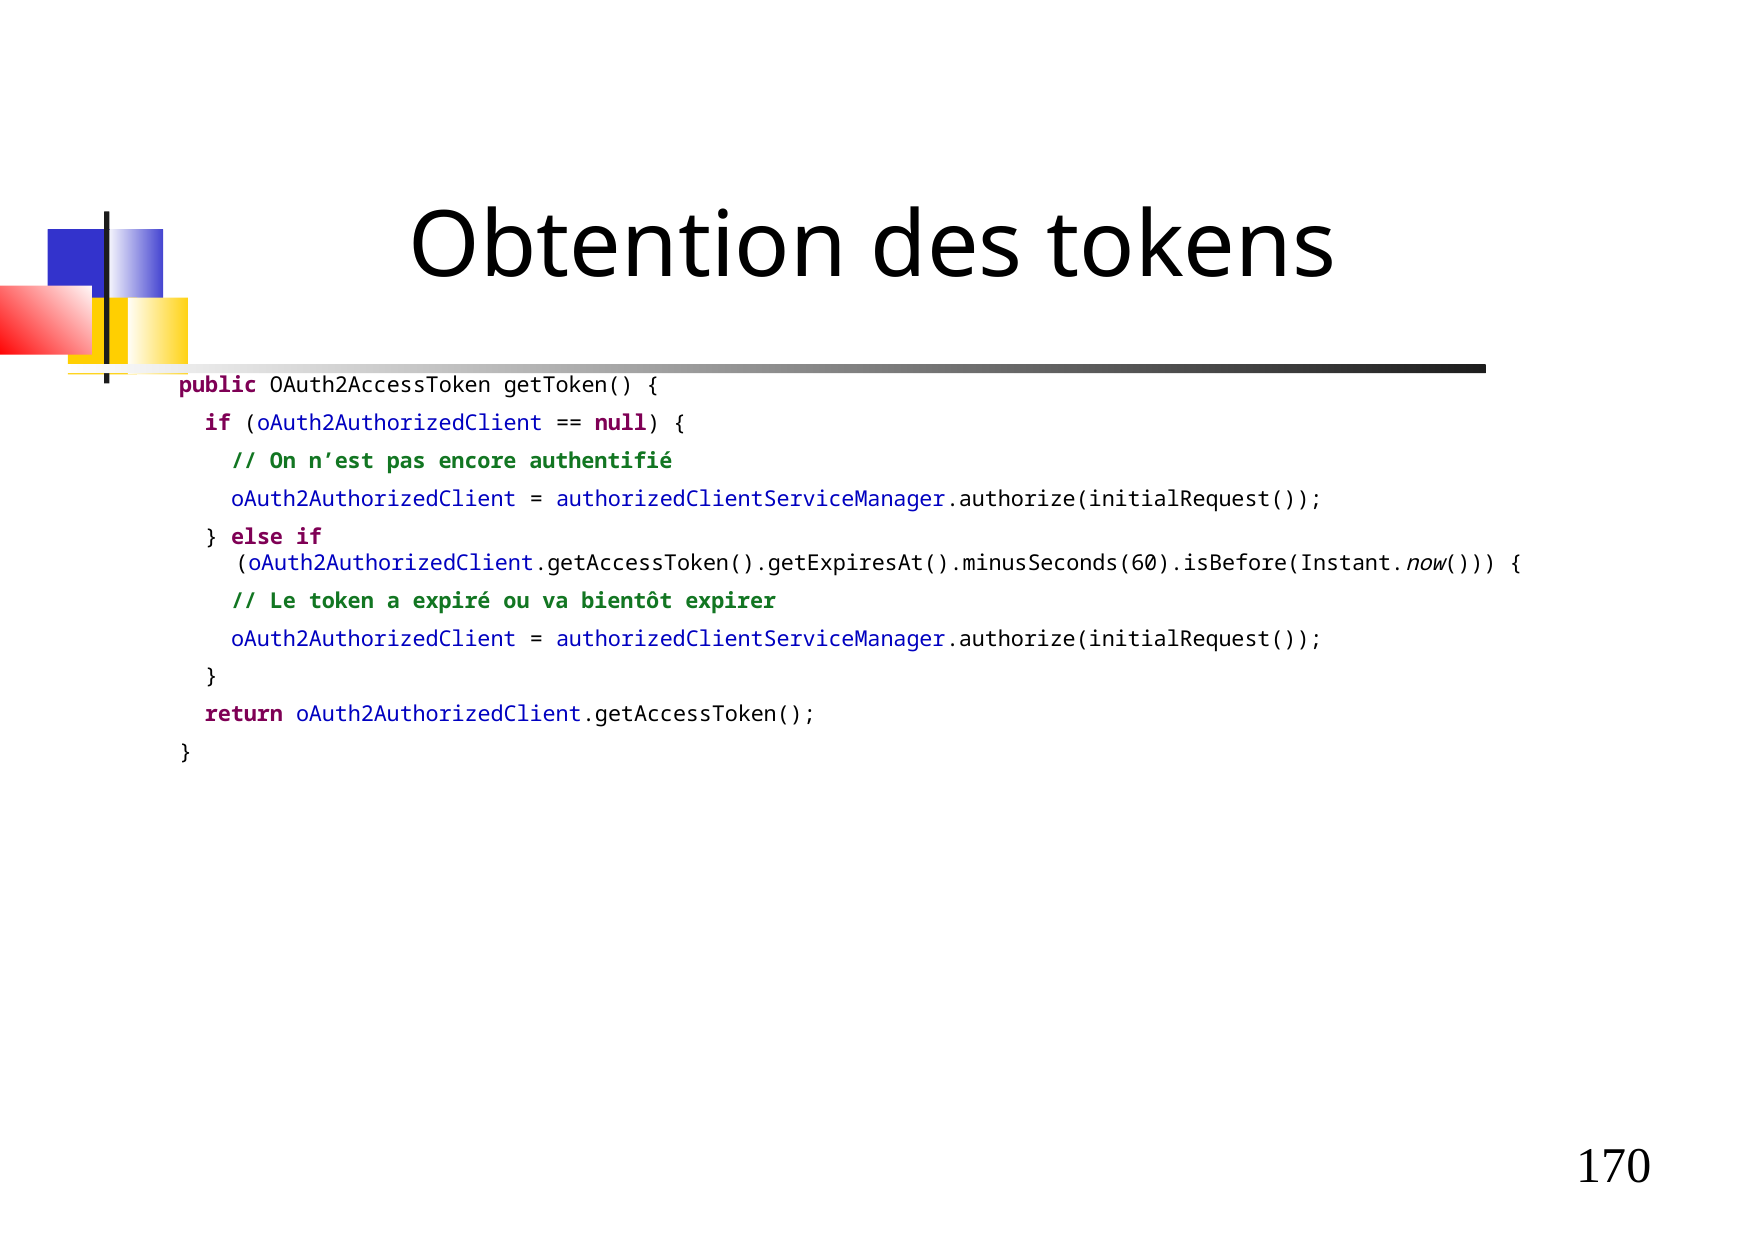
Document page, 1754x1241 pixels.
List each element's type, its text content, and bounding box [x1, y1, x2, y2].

list public OAuth2AccessToken getToken() { if (oAuth2AuthorizedClient == null) { // On n’est pas encore authentifié oAuth2AuthorizedClient = authorizedClientServiceManager.authorize(initialRequest()); } else if (oAuth2AuthorizedClient.getAccessToken().getExpiresAt().minusSeconds(60).isBefore(Instant.now())) { // Le token a expiré ou va bientôt expirer oAuth2AuthorizedClient = authorizedClientServiceManager.authorize(initialRequest()); } return oAuth2AuthorizedClient.getAccessToken(); } [179, 371, 1567, 1091]
title Obtention des tokens [179, 139, 1567, 351]
